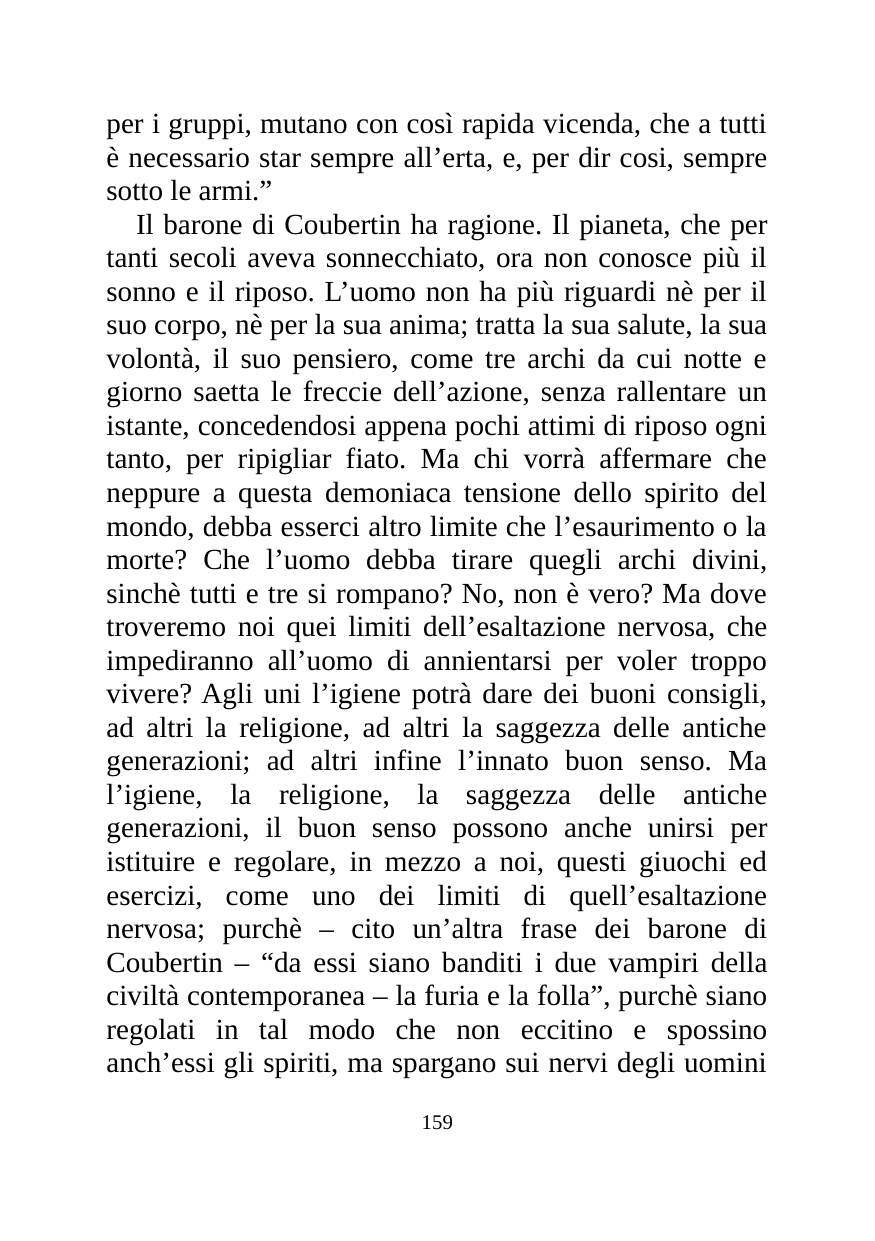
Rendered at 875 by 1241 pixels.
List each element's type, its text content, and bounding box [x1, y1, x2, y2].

text per i gruppi, mutano con così rapida vicenda, che a tutti è necessario star sempre all’erta, e, per dir cosi, sempre sotto le armi.” [106, 106, 768, 207]
text Il barone di Coubertin ha ragione. Il pianeta, che per tanti secoli aveva sonnecchiato, ora non conosce più il sonno e il riposo. L’uomo non ha più riguardi nè per il suo corpo, nè per la sua anima; tratta la sua salute, la sua volontà, il suo pensiero, come tre archi da cui notte e giorno saetta le freccie dell’azione, senza rallentare un istante, concedendosi appena pochi attimi di riposo ogni tanto, per ripigliar fiato. Ma chi vorrà affermare che neppure a questa demoniaca tensione dello spirito del mondo, debba esserci altro limite che l’esaurimento o la morte? Che l’uomo debba tirare quegli archi divini, sinchè tutti e tre si rompano? No, non è vero? Ma dove troveremo noi quei limiti dell’esaltazione nervosa, che impediranno all’uomo di annientarsi per voler troppo vivere? Agli uni l’igiene potrà dare dei buoni consigli, ad altri la religione, ad altri la saggezza delle antiche generazioni; ad altri infine l’innato buon senso. Ma l’igiene, la religione, la saggezza delle antiche generazioni, il buon senso possono anche unirsi per istituire e regolare, in mezzo a noi, questi giuochi ed esercizi, come uno dei limiti di quell’esaltazione nervosa; purchè – cito un’altra frase dei barone di Coubertin – “da essi siano banditi i due vampiri della civiltà contemporanea – la furia e la folla”, purchè siano regolati in tal modo che non eccitino e spossino anch’essi gli spiriti, ma spargano sui nervi degli uomini [106, 207, 768, 1079]
